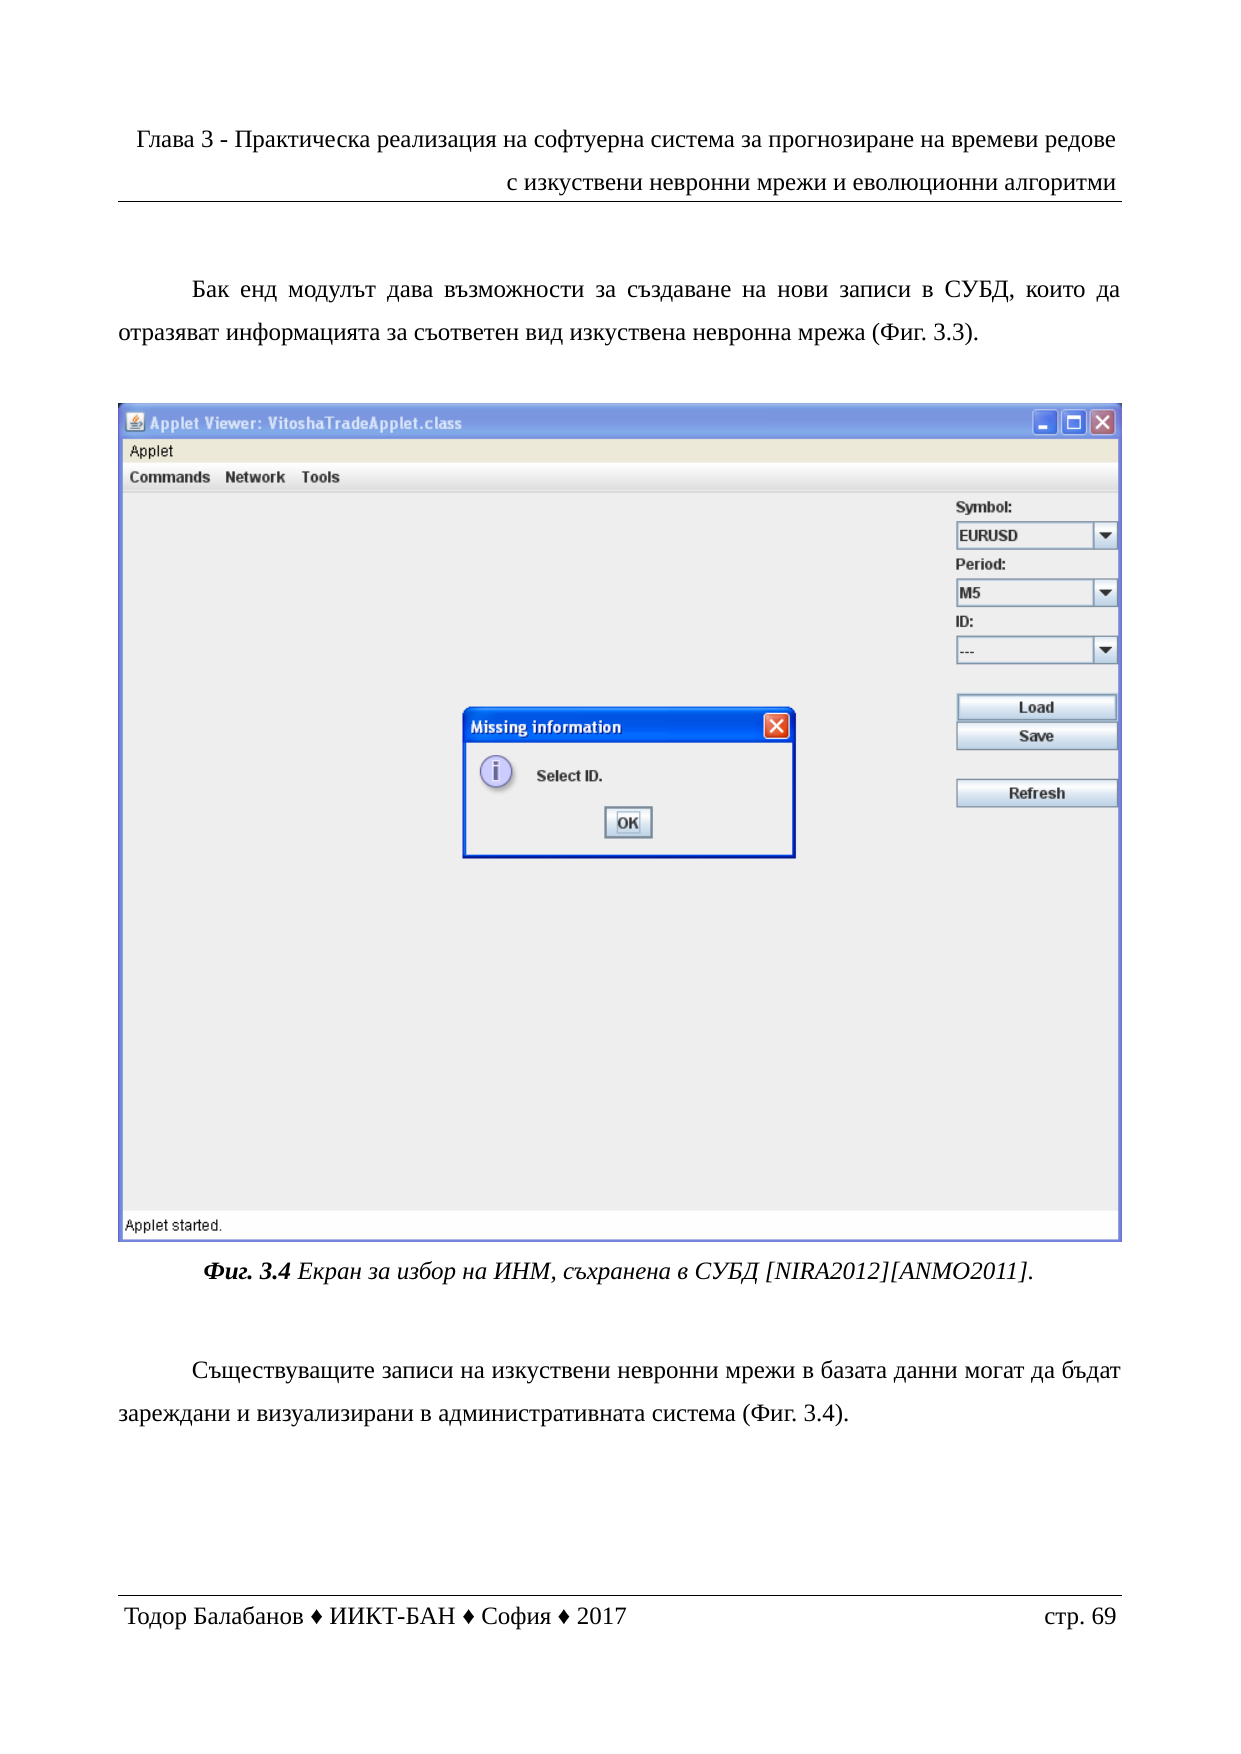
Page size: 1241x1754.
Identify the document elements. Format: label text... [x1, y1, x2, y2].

text Фиг. 3.4 Екран за избор на ИНМ, съхранена в СУБД [NIRA2012][ANMO2011]. [118, 1242, 1122, 1285]
picture [118, 403, 1122, 1242]
text Бак енд модулът дава възможности за създаване на нови записи в СУБД, които да отразяват информацията за съответен вид изкуствена невронна мрежа (Фиг. 3.3). [118, 274, 1122, 346]
text Съществуващите записи на изкуствени невронни мрежи в базата данни могат да бъдат зареждани и визуализирани в административната система (Фиг. 3.4). [118, 1355, 1122, 1427]
